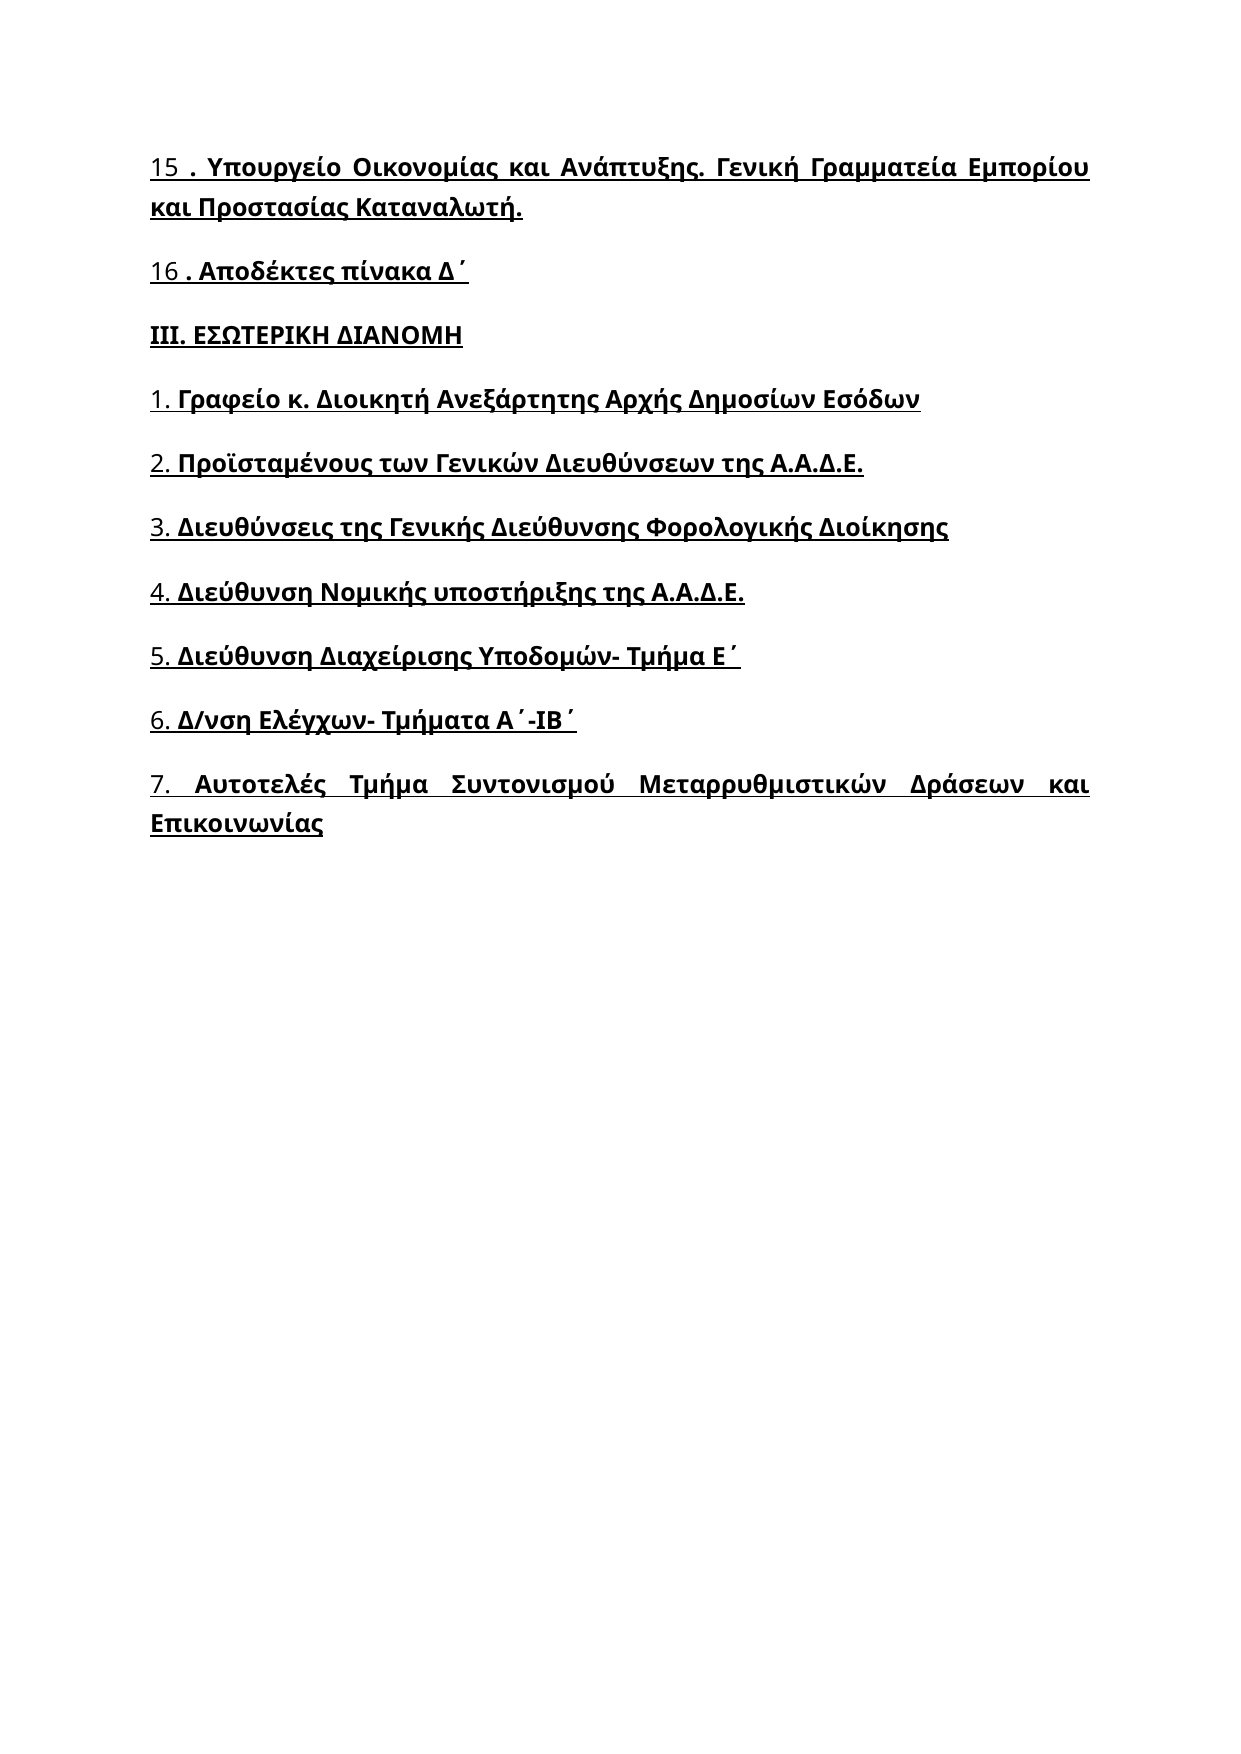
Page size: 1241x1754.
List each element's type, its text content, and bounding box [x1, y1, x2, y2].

text Επικοινωνίας [150, 797, 1090, 840]
text 7. Αυτοτελές Τμήμα Συντονισμού Μεταρρυθμιστικών Δράσεων και [150, 767, 1090, 796]
text 4. Διεύθυνση Νομικής υποστήριξης της Α.Α.Δ.Ε. [150, 574, 1090, 608]
text ΙΙΙ. ΕΣΩΤΕΡΙΚΗ ΔΙΑΝΟΜΗ [150, 317, 1090, 352]
text 15 . Υπουργείο Οικονομίας και Ανάπτυξης. Γενική Γραμματεία Εμπορίου [150, 150, 1090, 179]
text 6. Δ/νση Ελέγχων- Τμήματα Α΄-ΙΒ΄ [150, 702, 1090, 737]
text 3. Διευθύνσεις της Γενικής Διεύθυνσης Φορολογικής Διοίκησης [150, 510, 1090, 544]
text και Προστασίας Καταναλωτή. [150, 181, 1090, 223]
text 16 . Αποδέκτες πίνακα Δ΄ [150, 253, 1090, 287]
text 2. Προϊσταμένους των Γενικών Διευθύνσεων της Α.Α.Δ.Ε. [150, 446, 1090, 480]
text 5. Διεύθυνση Διαχείρισης Υποδομών- Τμήμα Ε΄ [150, 638, 1090, 672]
text 1. Γραφείο κ. Διοικητή Ανεξάρτητης Αρχής Δημοσίων Εσόδων [150, 382, 1090, 416]
